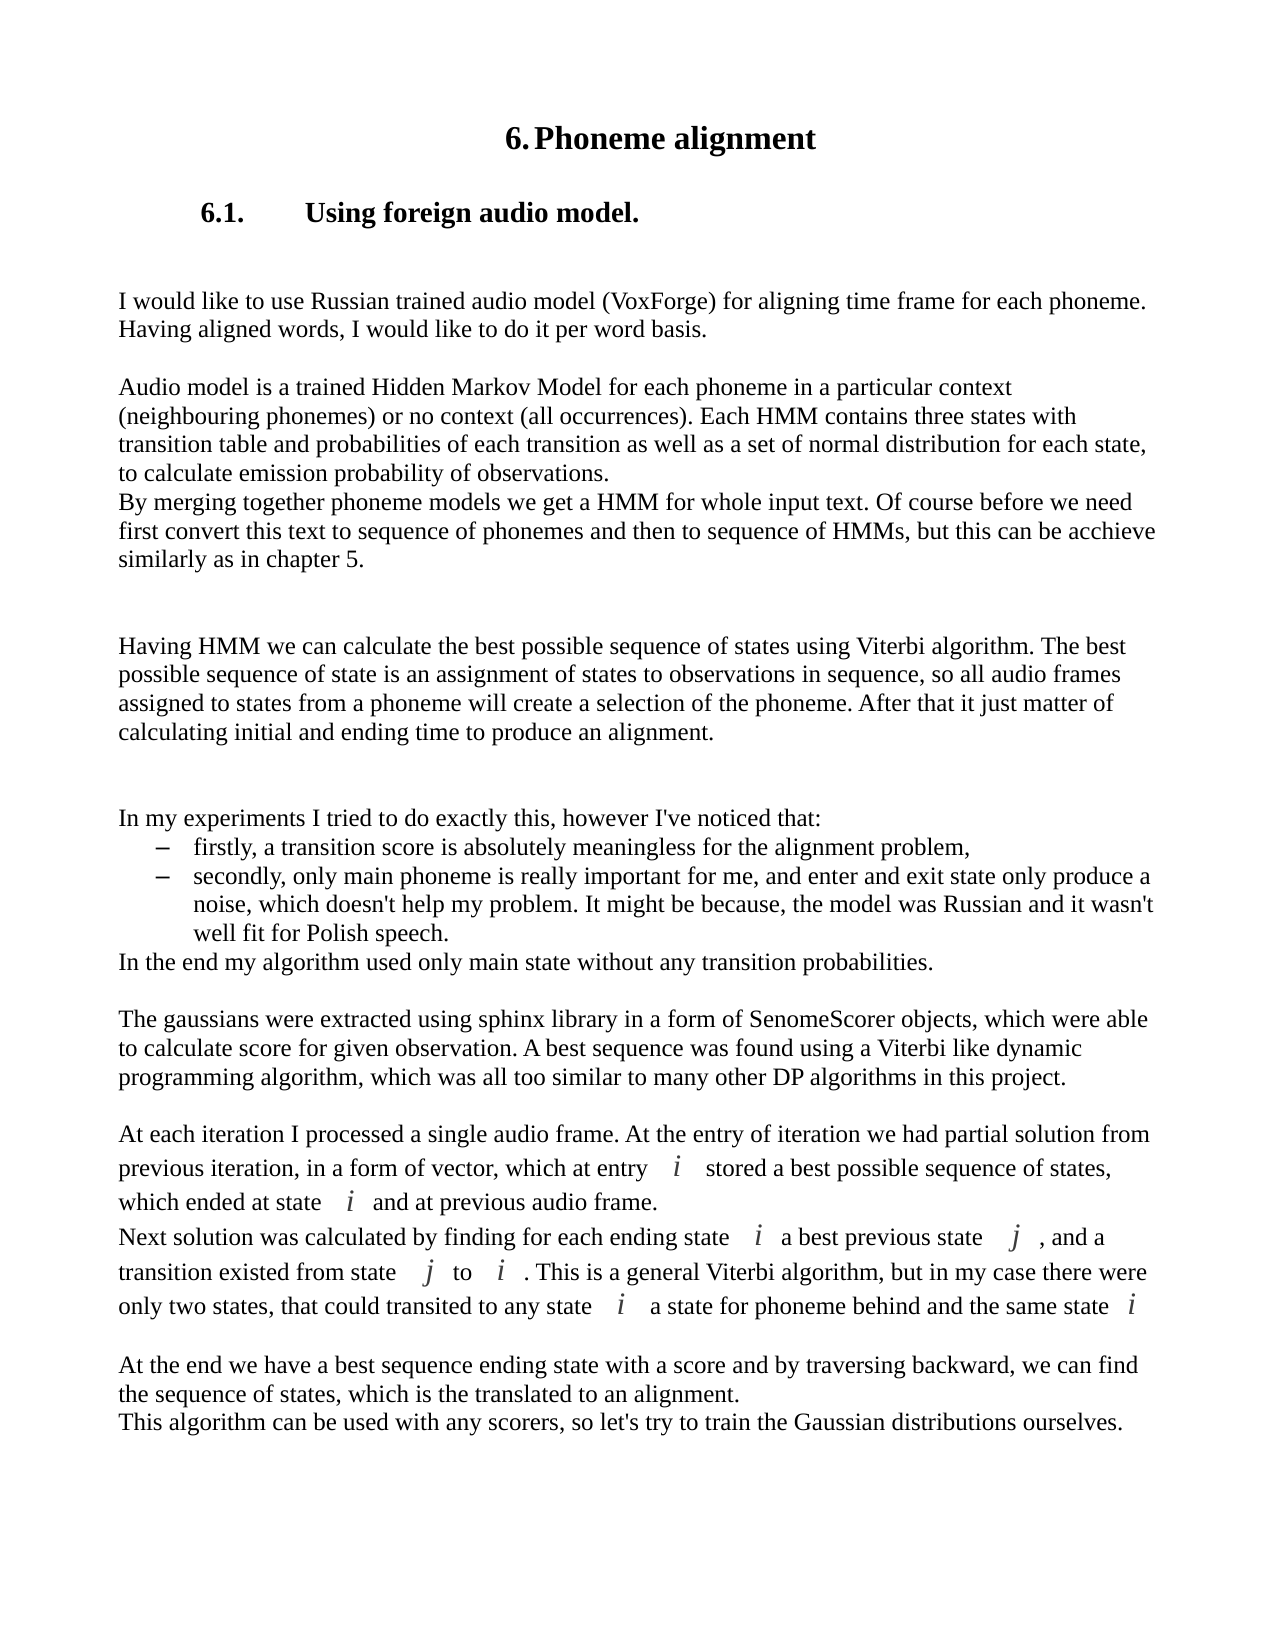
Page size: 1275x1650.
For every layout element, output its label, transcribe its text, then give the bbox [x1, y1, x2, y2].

list firstly, a transition score is absolutely meaningless for the alignment problem, [156, 832, 1157, 861]
list Phoneme alignment [156, 118, 1157, 156]
text In my experiments I tried to do exactly this, however I've noticed that: [118, 803, 1157, 832]
text Next solution was calculated by finding for each ending state a best previous state , and a transition existed from state to . This is a general Viterbi algorithm, but in my case there were only two states, that could transited to any state a state for phoneme behind and the same state [118, 1217, 1157, 1321]
text At each iteration I processed a single audio frame. At the entry of iteration we had partial solution from previous iteration, in a form of vector, which at entry stored a best possible sequence of states, which ended at state and at previous audio frame. [118, 1119, 1157, 1217]
text The gaussians were extracted using sphinx library in a form of SenomeScorer objects, which were able to calculate score for given observation. A best sequence was found using a Viterbi like dynamic programming algorithm, which was all too similar to many other DP algorithms in this project. [118, 1004, 1157, 1091]
text By merging together phoneme models we get a HMM for whole input text. Of course before we need first convert this text to sequence of phonemes and then to sequence of HMMs, but this can be acchieve similarly as in chapter 5. [118, 487, 1157, 573]
list Using foreign audio model. [193, 195, 1157, 228]
text Having aligned words, I would like to do it per word basis. [118, 314, 1157, 343]
text In the end my algorithm used only main state without any transition probabilities. [118, 947, 1157, 976]
text I would like to use Russian trained audio model (VoxForge) for aligning time frame for each phoneme. [118, 286, 1157, 314]
text This algorithm can be used with any scorers, so let's try to train the Gaussian distributions ourselves. [118, 1407, 1157, 1436]
text Having HMM we can calculate the best possible sequence of states using Viterbi algorithm. The best possible sequence of state is an assignment of states to observations in sequence, so all audio frames assigned to states from a phoneme will create a selection of the phoneme. After that it just matter of calculating initial and ending time to produce an alignment. [118, 631, 1157, 746]
text At the end we have a best sequence ending state with a score and by traversing backward, we can find the sequence of states, which is the translated to an alignment. [118, 1350, 1157, 1407]
list secondly, only main phoneme is really important for me, and enter and exit state only produce a noise, which doesn't help my problem. It might be because, the model was Russian and it wasn't well fit for Polish speech. [156, 861, 1157, 947]
text Audio model is a trained Hidden Markov Model for each phoneme in a particular context (neighbouring phonemes) or no context (all occurrences). Each HMM contains three states with transition table and probabilities of each transition as well as a set of normal distribution for each state, to calculate emission probability of observations. [118, 372, 1157, 487]
